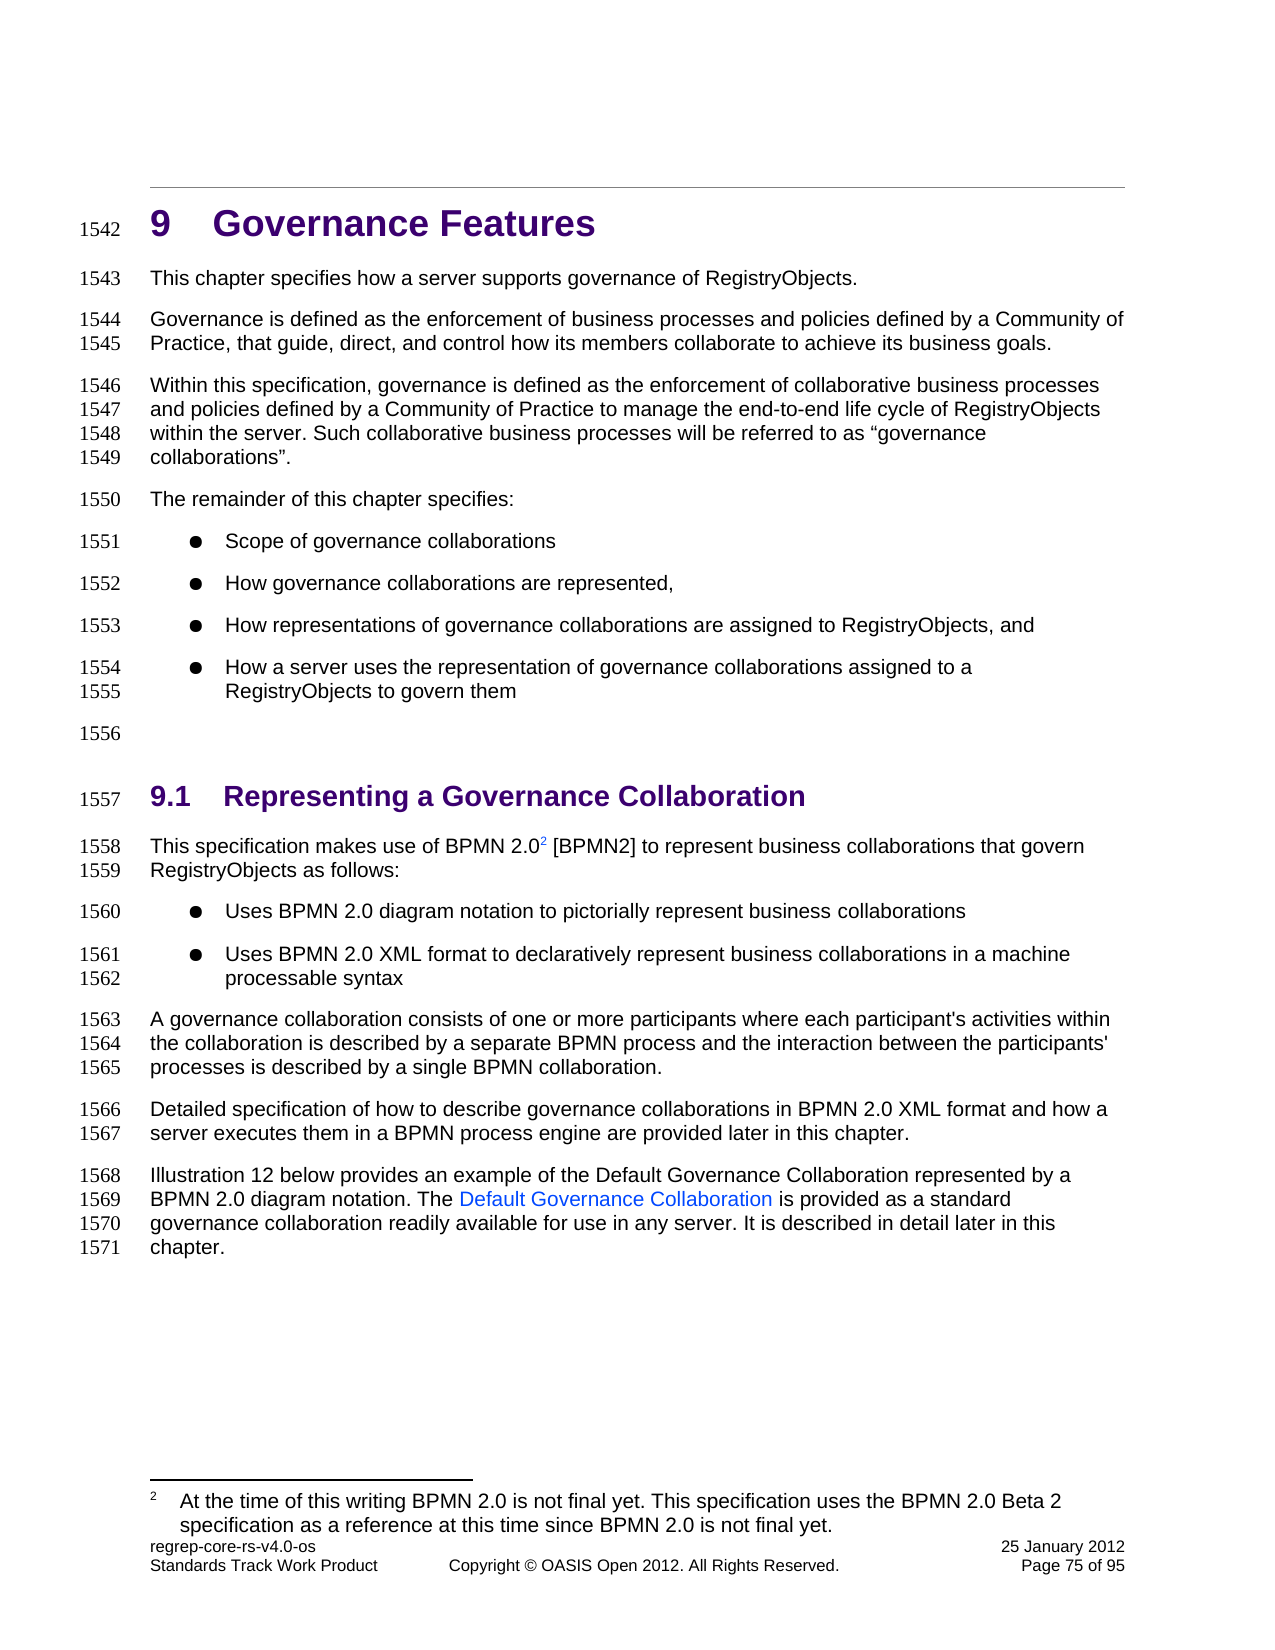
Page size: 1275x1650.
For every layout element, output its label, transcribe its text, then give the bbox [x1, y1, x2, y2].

text The remainder of this chapter specifies: [150, 487, 1125, 511]
text Detailed specification of how to describe governance collaborations in BPMN 2.0 XML format and how a server executes them in a BPMN process engine are provided later in this chapter. [150, 1097, 1125, 1145]
list How representations of governance collaborations are assigned to RegistryObjects, and [187, 613, 1125, 637]
list Uses BPMN 2.0 XML format to declaratively represent business collaborations in a machine processable syntax [187, 941, 1125, 989]
text A governance collaboration consists of one or more participants where each participant's activities within the collaboration is described by a separate BPMN process and the interaction between the participants' processes is described by a single BPMN collaboration. [150, 1007, 1125, 1079]
text At the time of this writing BPMN 2.0 is not final yet. This specification uses the BPMN 2.0 Beta 2 specification as a reference at this time since BPMN 2.0 is not final yet. [150, 1489, 1125, 1537]
text Illustration 12 below provides an example of the Default Governance Collaboration represented by a BPMN 2.0 diagram notation. The Default Governance Collaboration is provided as a standard governance collaboration readily available for use in any server. It is described in detail later in this chapter. [150, 1163, 1125, 1259]
list How governance collaborations are represented, [187, 571, 1125, 595]
subtitle Representing a Governance Collaboration [150, 779, 1125, 813]
list How a server uses the representation of governance collaborations assigned to a RegistryObjects to govern them [187, 655, 1125, 703]
list Uses BPMN 2.0 diagram notation to pictorially represent business collaborations [187, 899, 1125, 923]
subtitle Governance Features [150, 188, 1125, 244]
text Within this specification, governance is defined as the enforcement of collaborative business processes and policies defined by a Community of Practice to manage the end-to-end life cycle of RegistryObjects within the server. Such collaborative business processes will be referred to as “governance collaborations”. [150, 373, 1125, 469]
text This specification makes use of BPMN 2.0 [BPMN2] to represent business collaborations that govern RegistryObjects as follows: [150, 833, 1125, 881]
list Scope of governance collaborations [187, 529, 1125, 553]
text Governance is defined as the enforcement of business processes and policies defined by a Community of Practice, that guide, direct, and control how its members collaborate to achieve its business goals. [150, 307, 1125, 355]
text This chapter specifies how a server supports governance of RegistryObjects. [150, 265, 1125, 289]
